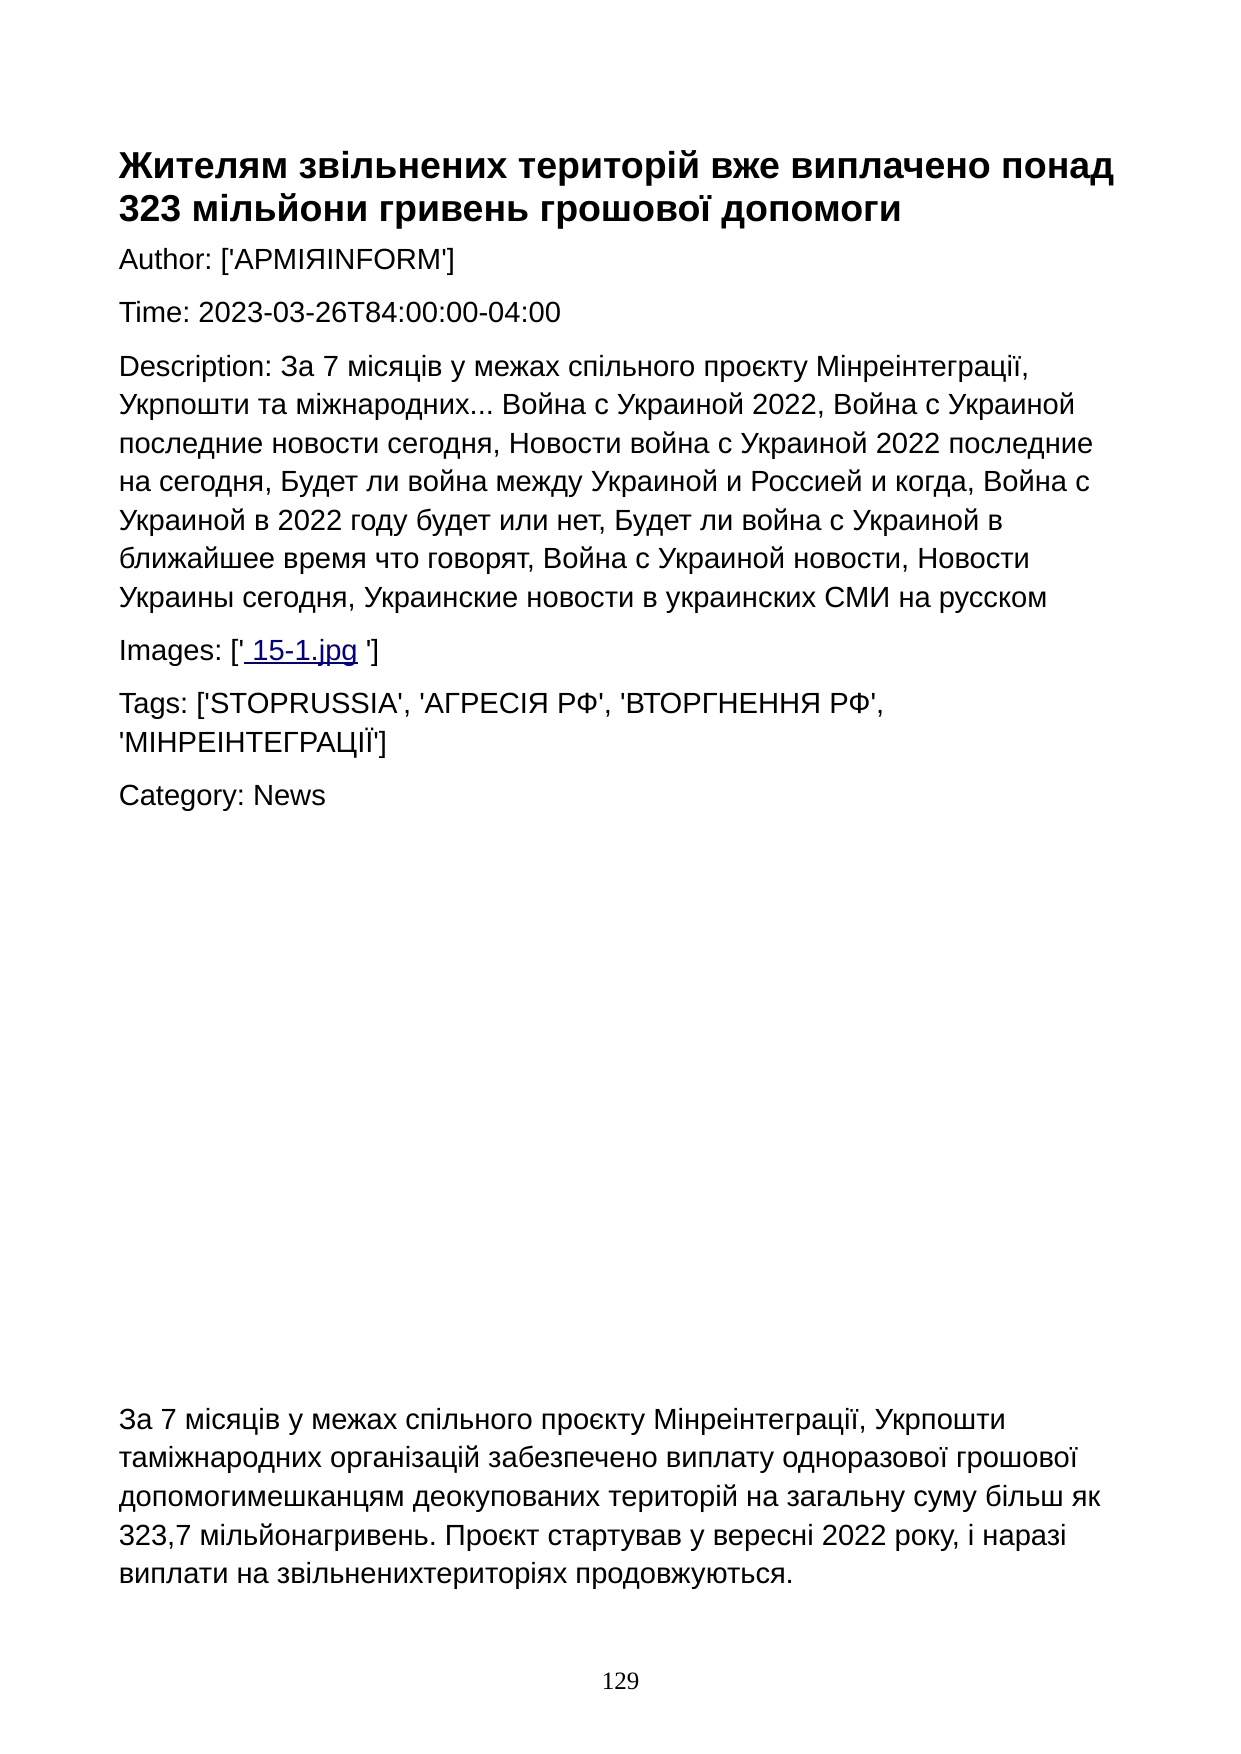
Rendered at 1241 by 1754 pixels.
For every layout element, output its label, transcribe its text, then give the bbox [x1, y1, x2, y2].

text Author: ['АРМІЯINFORM'] [118, 242, 1122, 276]
text Images: [' 15-1.jpg '] [118, 633, 1122, 666]
text Category: News [118, 778, 1122, 811]
text За 7 місяців у межах спільного проєкту Мінреінтеграції, Укрпошти таміжнародних організацій забезпечено виплату одноразової грошової допомогимешканцям деокупованих територій на загальну суму більш як 323,7 мільйонагривень. Проєкт стартував у вересні 2022 року, і наразі виплати на звільненихтериторіях продовжуються. [118, 1402, 1122, 1589]
text Tags: ['STOPRUSSIA', 'АГРЕСІЯ РФ', 'ВТОРГНЕННЯ РФ', 'МІНРЕІНТЕГРАЦІЇ'] [118, 686, 1122, 758]
text Description: За 7 місяців у межах спільного проєкту Мінреінтеграції, Укрпошти та міжнародних... Война с Украиной 2022, Война с Украиной последние новости сегодня, Новости война с Украиной 2022 последние на сегодня, Будет ли война между Украиной и Россией и когда, Война с Украиной в 2022 году будет или нет, Будет ли война с Украиной в ближайшее время что говорят, Война с Украиной новости, Новости Украины сегодня, Украинские новости в украинских СМИ на русском [118, 348, 1122, 613]
subtitle Жителям звільнених територій вже виплачено понад 323 мільйони гривень грошової допомоги [118, 143, 1122, 230]
text Time: 2023-03-26T84:00:00-04:00 [118, 295, 1122, 329]
